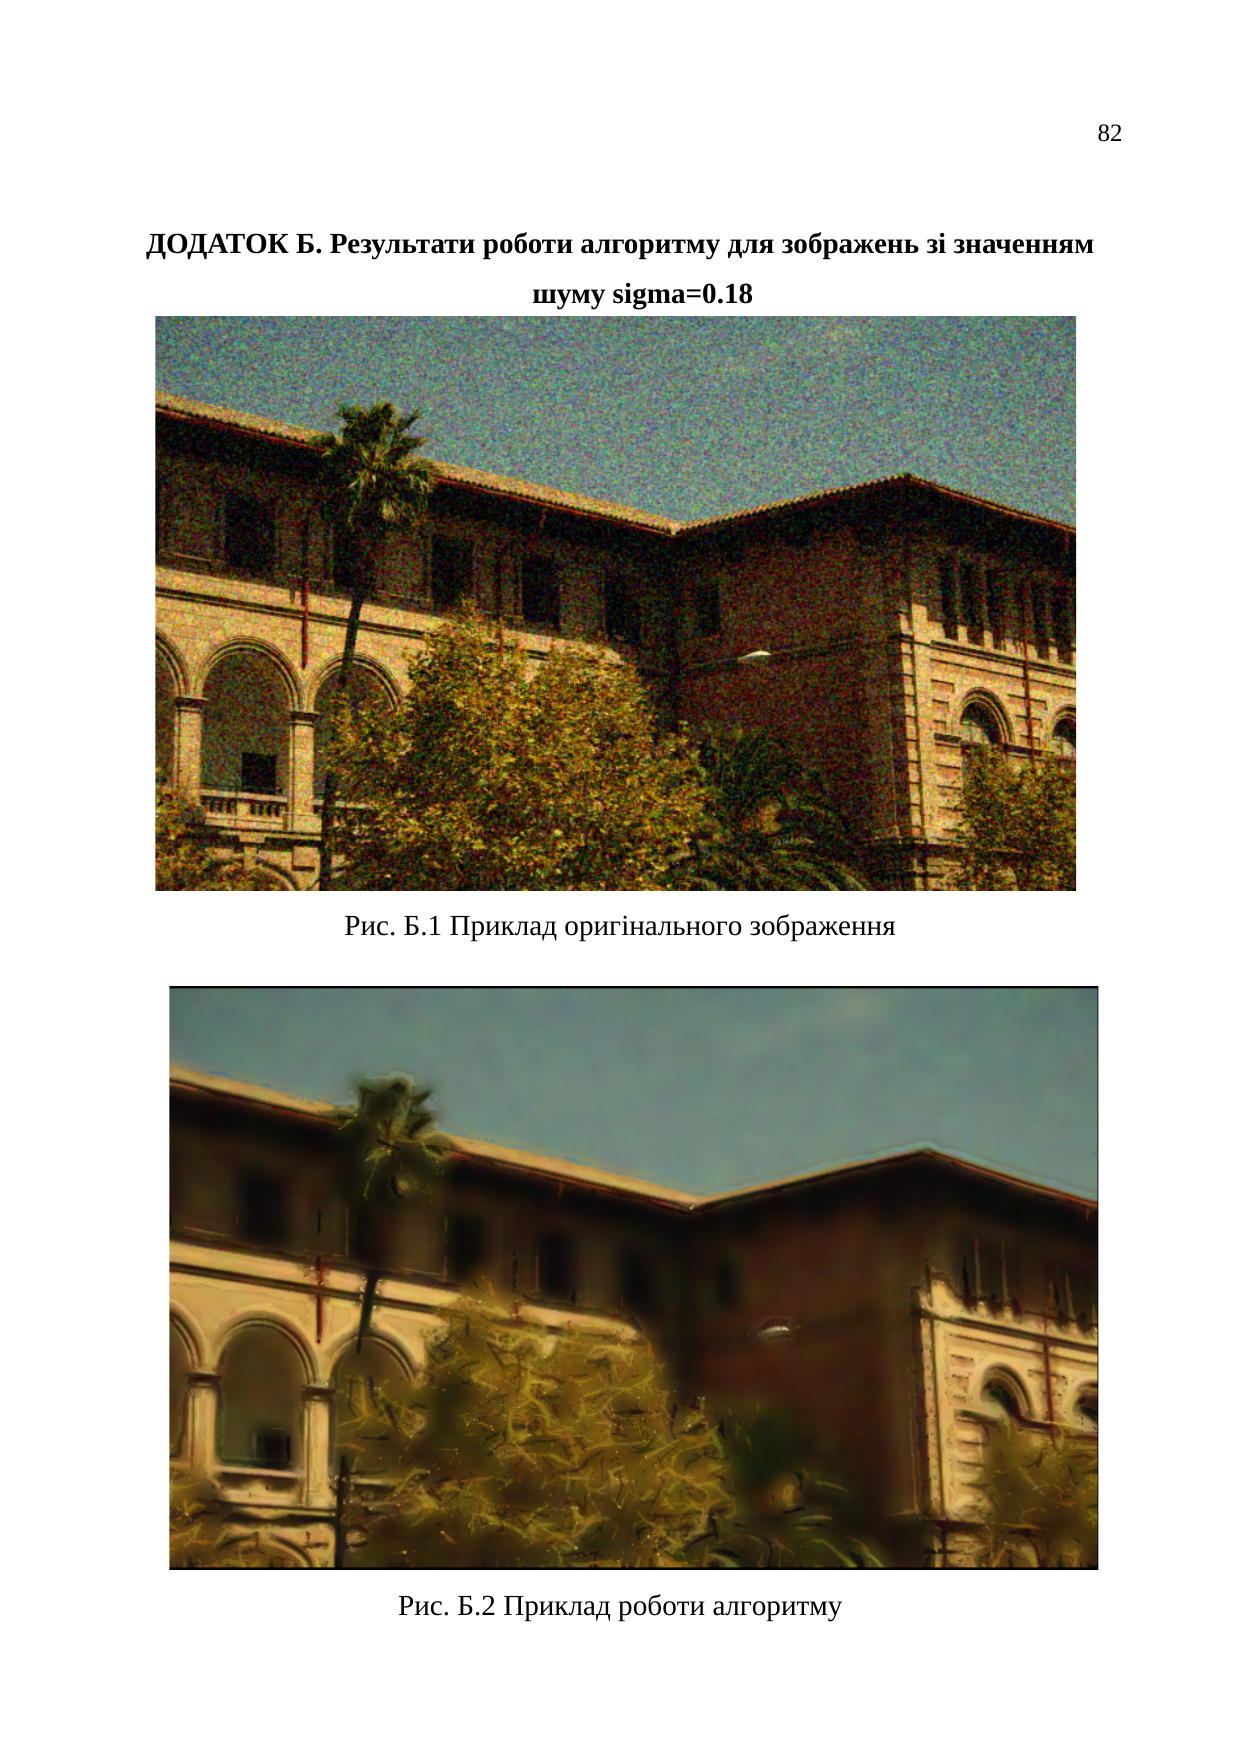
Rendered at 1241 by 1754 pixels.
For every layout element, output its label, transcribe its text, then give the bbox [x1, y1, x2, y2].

picture [169, 986, 1099, 1570]
subtitle ДОДАТОК Б. Результати роботи алгоритму для зображень зі значенням шуму sigma=0.18 [118, 226, 1122, 310]
text Рис. Б.2 Приклад роботи алгоритму [118, 1570, 1122, 1622]
text Рис. Б.1 Приклад оригінального зображення [118, 891, 1122, 942]
picture [155, 316, 1077, 891]
